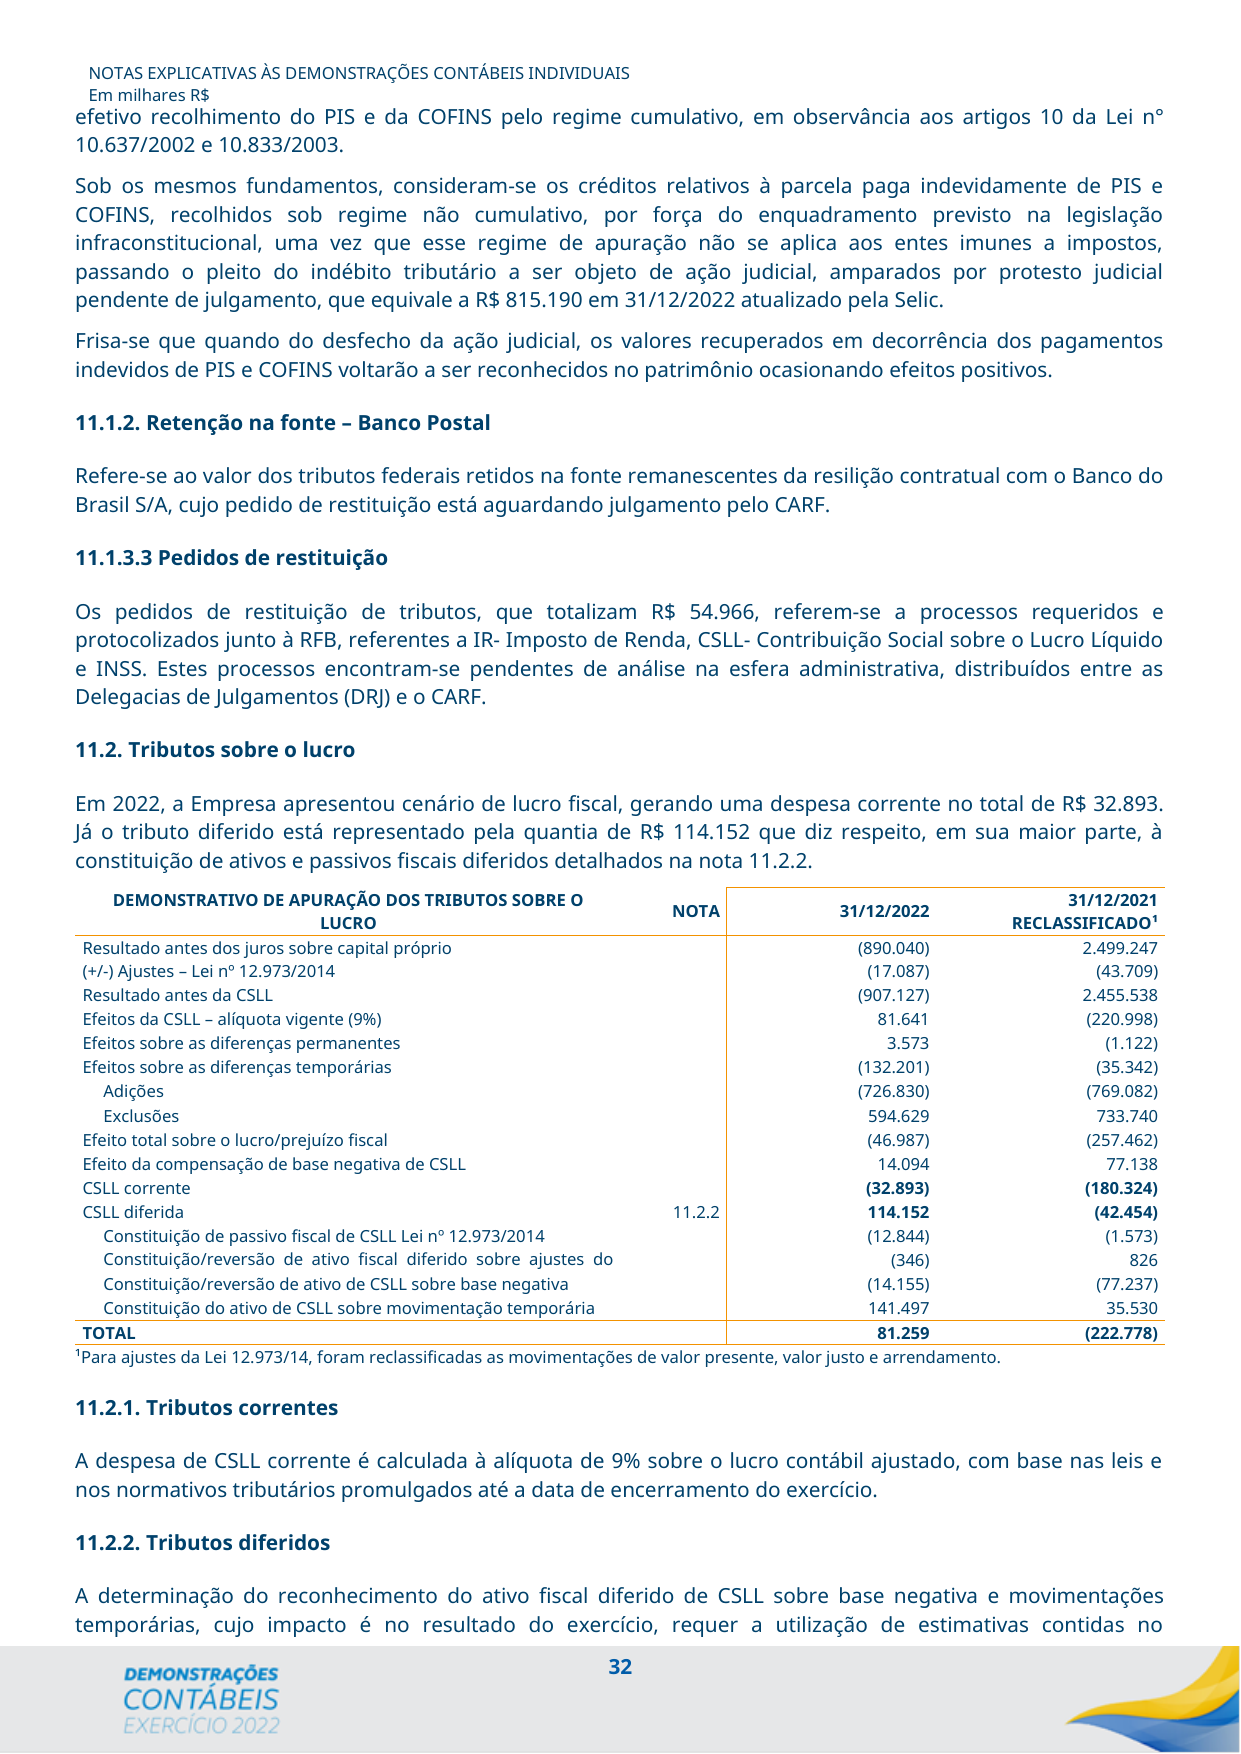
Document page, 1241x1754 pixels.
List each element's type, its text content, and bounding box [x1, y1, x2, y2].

text Em 2022, a Empresa apresentou cenário de lucro fiscal, gerando uma despesa corrente no total de R$ 32.893. Já o tributo diferido está representado pela quantia de R$ 114.152 que diz respeito, em sua maior parte, à constituição de ativos e passivos fiscais diferidos detalhados na nota 11.2.2. [75, 789, 1165, 874]
table_cell Adições [75, 1080, 621, 1103]
text A determinação do reconhecimento do ativo fiscal diferido de CSLL sobre base negativa e movimentações temporárias, cujo impacto é no resultado do exercício, requer a utilização de estimativas contidas no [75, 1582, 1165, 1638]
table_cell Efeito total sobre o lucro/prejuízo fiscal [75, 1128, 621, 1152]
table_cell 81.259 [727, 1321, 937, 1344]
table_cell (180.324) [937, 1176, 1165, 1200]
table_cell (42.454) [937, 1200, 1165, 1224]
table_cell [621, 1321, 726, 1344]
list 11.2.1. Tributos correntes [75, 1393, 1165, 1421]
table_cell 81.641 [727, 1007, 937, 1031]
table_cell [621, 1007, 726, 1031]
table_cell (35.342) [937, 1055, 1165, 1079]
table_cell (132.201) [727, 1055, 937, 1079]
table_cell CSLL corrente [75, 1176, 621, 1200]
table_cell [621, 1296, 726, 1320]
table_cell 2.455.538 [937, 983, 1165, 1007]
table_cell 733.740 [937, 1104, 1165, 1128]
picture [0, 1646, 1241, 1754]
table_cell Efeito da compensação de base negativa de CSLL [75, 1152, 621, 1176]
table_cell 14.094 [727, 1152, 937, 1176]
table_cell [621, 1104, 726, 1128]
table_cell 2.499.247 [937, 936, 1165, 959]
table_cell [621, 983, 726, 1007]
table_cell [621, 936, 726, 959]
table_cell Constituição/reversão de ativo de CSLL sobre base negativa [75, 1272, 621, 1296]
text Os pedidos de restituição de tributos, que totalizam R$ 54.966, referem-se a processos requeridos e protocolizados junto à RFB, referentes a IR- Imposto de Renda, CSLL- Contribuição Social sobre o Lucro Líquido e INSS. Estes processos encontram-se pendentes de análise na esfera administrativa, distribuídos entre as Delegacias de Julgamentos (DRJ) e o CARF. [75, 597, 1165, 711]
table_cell Efeitos da CSLL – alíquota vigente (9%) [75, 1007, 621, 1031]
table_cell Constituição do ativo de CSLL sobre movimentação temporária [75, 1296, 621, 1320]
text ¹Para ajustes da Lei 12.973/14, foram reclassificadas as movimentações de valor presente, valor justo e arrendamento. [75, 1345, 1165, 1368]
text Sob os mesmos fundamentos, consideram-se os créditos relativos à parcela paga indevidamente de PIS e COFINS, recolhidos sob regime não cumulativo, por força do enquadramento previsto na legislação infraconstitucional, uma vez que esse regime de apuração não se aplica aos entes imunes a impostos, passando o pleito do indébito tributário a ser objeto de ação judicial, amparados por protesto judicial pendente de julgamento, que equivale a R$ 815.190 em 31/12/2022 atualizado pela Selic. [75, 172, 1165, 314]
table_cell Efeitos sobre as diferenças permanentes [75, 1031, 621, 1055]
table_cell (257.462) [937, 1128, 1165, 1152]
table_cell (+/-) Ajustes – Lei nº 12.973/2014 [75, 959, 621, 983]
list 11.2.2. Tributos diferidos [75, 1528, 1165, 1557]
table_cell [621, 1080, 726, 1103]
table_cell [621, 959, 726, 983]
table_header 31/12/2022 [727, 888, 937, 935]
table_cell (14.155) [727, 1272, 937, 1296]
table_cell 11.2.2 [621, 1200, 726, 1224]
table_cell (1.573) [937, 1224, 1165, 1248]
table_cell (1.122) [937, 1031, 1165, 1055]
table_cell [621, 1224, 726, 1248]
table_cell 114.152 [727, 1200, 937, 1224]
table_cell (769.082) [937, 1080, 1165, 1103]
table_cell Constituição/reversão de ativo fiscal diferido sobre ajustes do RTT [75, 1248, 621, 1272]
table_cell [621, 1128, 726, 1152]
text Frisa-se que quando do desfecho da ação judicial, os valores recuperados em decorrência dos pagamentos indevidos de PIS e COFINS voltarão a ser reconhecidos no patrimônio ocasionando efeitos positivos. [75, 326, 1165, 383]
table_header 31/12/2021 RECLASSIFICADO¹ [937, 888, 1165, 935]
table_cell (346) [727, 1248, 937, 1272]
table_cell [621, 1248, 726, 1272]
table_cell Constituição de passivo fiscal de CSLL Lei nº 12.973/2014 [75, 1224, 621, 1248]
table_cell (43.709) [937, 959, 1165, 983]
text A despesa de CSLL corrente é calculada à alíquota de 9% sobre o lucro contábil ajustado, com base nas leis e nos normativos tributários promulgados até a data de encerramento do exercício. [75, 1446, 1165, 1503]
table_cell (222.778) [937, 1321, 1165, 1344]
table_cell (907.127) [727, 983, 937, 1007]
table_cell (77.237) [937, 1272, 1165, 1296]
table_cell 77.138 [937, 1152, 1165, 1176]
table_cell [621, 1176, 726, 1200]
table_cell Resultado antes da CSLL [75, 983, 621, 1007]
list 11.1.3.3 Pedidos de restituição [75, 543, 1165, 572]
table_cell [621, 1272, 726, 1296]
table_cell (17.087) [727, 959, 937, 983]
table_cell (220.998) [937, 1007, 1165, 1031]
table_cell (726.830) [727, 1080, 937, 1103]
table_header DEMONSTRATIVO DE APURAÇÃO DOS TRIBUTOS SOBRE O LUCRO [75, 887, 621, 935]
table_cell Efeitos sobre as diferenças temporárias [75, 1055, 621, 1079]
text Refere-se ao valor dos tributos federais retidos na fonte remanescentes da resilição contratual com o Banco do Brasil S/A, cujo pedido de restituição está aguardando julgamento pelo CARF. [75, 462, 1165, 518]
table_cell 3.573 [727, 1031, 937, 1055]
table_cell [621, 1055, 726, 1079]
table_cell Resultado antes dos juros sobre capital próprio [75, 936, 621, 959]
table_cell (46.987) [727, 1128, 937, 1152]
table_cell TOTAL [75, 1321, 621, 1344]
list 11.1.2. Retenção na fonte – Banco Postal [75, 408, 1165, 437]
table_cell 141.497 [727, 1296, 937, 1320]
table_cell CSLL diferida [75, 1200, 621, 1224]
table_cell 826 [937, 1248, 1165, 1272]
table_cell 35.530 [937, 1296, 1165, 1320]
table_cell (890.040) [727, 936, 937, 959]
table_cell [621, 1031, 726, 1055]
table_cell (32.893) [727, 1176, 937, 1200]
list 11.2. Tributos sobre o lucro [75, 736, 1165, 764]
table_cell Exclusões [75, 1104, 621, 1128]
table_cell 594.629 [727, 1104, 937, 1128]
table_cell (12.844) [727, 1224, 937, 1248]
table_cell [621, 1152, 726, 1176]
table_header NOTA [621, 887, 726, 935]
text efetivo recolhimento do PIS e da COFINS pelo regime cumulativo, em observância aos artigos 10 da Lei n° 10.637/2002 e 10.833/2003. [75, 112, 1165, 159]
